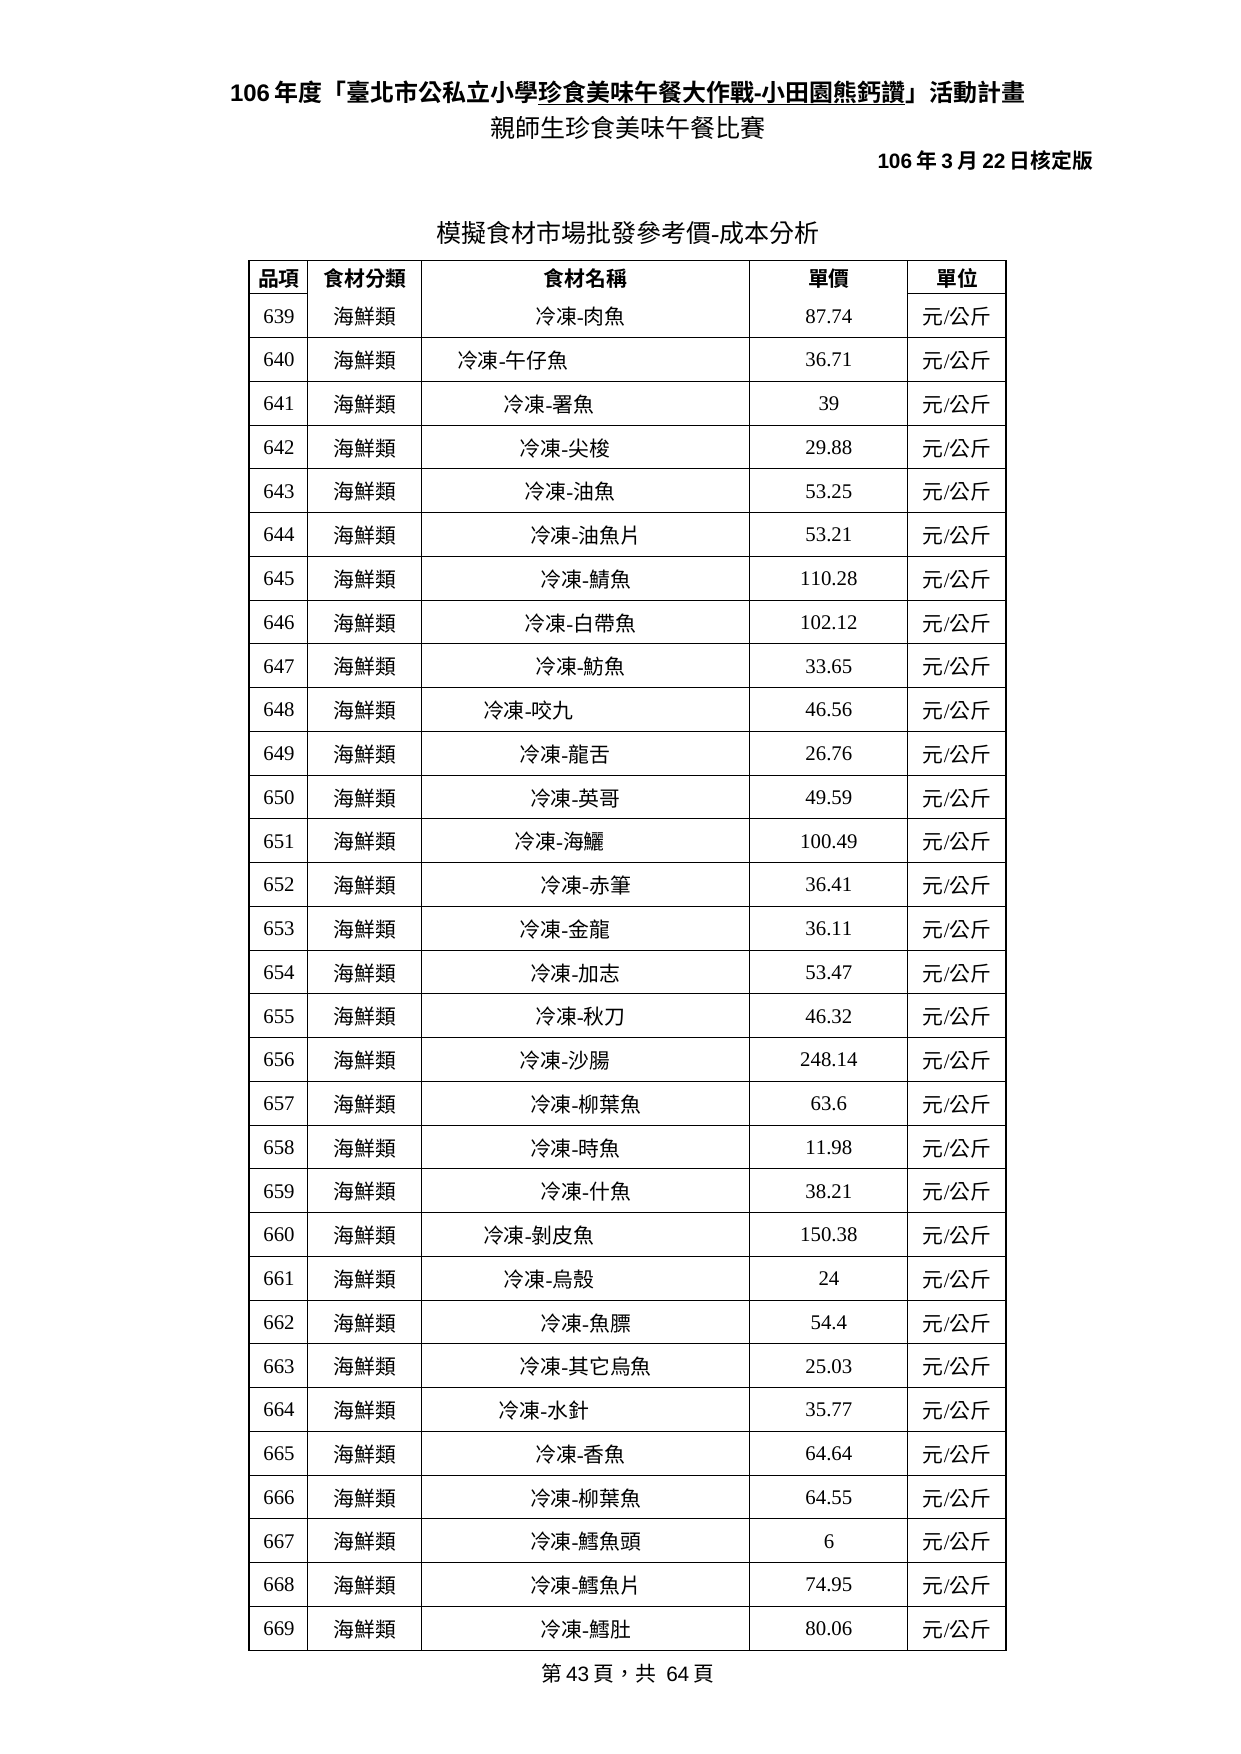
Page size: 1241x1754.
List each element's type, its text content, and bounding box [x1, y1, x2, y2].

table_cell 海鮮類 [308, 469, 421, 512]
table_cell 冷凍-尖梭 [422, 426, 749, 468]
table_cell 元/公斤 [908, 294, 1005, 337]
table_cell 冷凍-金龍 [422, 907, 749, 949]
table_cell 元/公斤 [908, 1432, 1005, 1474]
table_cell 53.21 [750, 513, 907, 556]
table_cell 248.14 [750, 1038, 907, 1081]
table_cell 元/公斤 [908, 1257, 1005, 1299]
table_cell 38.21 [750, 1169, 907, 1212]
table_cell 海鮮類 [308, 644, 421, 687]
table_cell 102.12 [750, 601, 907, 643]
table_cell 663 [250, 1344, 307, 1387]
table_cell 25.03 [750, 1344, 907, 1387]
table_cell 元/公斤 [908, 1519, 1005, 1562]
table_cell 658 [250, 1126, 307, 1168]
table_cell 冷凍-香魚 [422, 1432, 749, 1474]
table_cell 冷凍-肉魚 [422, 293, 749, 337]
table_cell 87.74 [750, 293, 907, 337]
table_cell 657 [250, 1082, 307, 1124]
table_cell 冷凍-加志 [422, 951, 749, 993]
table_cell 冷凍-柳葉魚 [422, 1476, 749, 1518]
table_cell 冷凍-沙腸 [422, 1038, 749, 1081]
table_cell 海鮮類 [308, 1388, 421, 1431]
table_cell 海鮮類 [308, 426, 421, 468]
table_cell 海鮮類 [308, 601, 421, 643]
table_cell 11.98 [750, 1126, 907, 1168]
table_cell 海鮮類 [308, 1519, 421, 1562]
table_cell 海鮮類 [308, 557, 421, 599]
table_cell 海鮮類 [308, 863, 421, 906]
table_cell 海鮮類 [308, 1476, 421, 1518]
table_cell 49.59 [750, 776, 907, 818]
table_cell 53.47 [750, 951, 907, 993]
table_cell 36.71 [750, 338, 907, 381]
table_cell 6 [750, 1519, 907, 1562]
table_cell 元/公斤 [908, 1126, 1005, 1168]
table_cell 64.55 [750, 1476, 907, 1518]
table_cell 元/公斤 [908, 513, 1005, 556]
table_cell 63.6 [750, 1082, 907, 1124]
table_cell 656 [250, 1038, 307, 1081]
table_cell 冷凍-鱈魚頭 [422, 1519, 749, 1562]
table_cell 650 [250, 776, 307, 818]
table_cell 46.56 [750, 688, 907, 731]
table_cell 冷凍-咬九 [422, 688, 749, 731]
table_cell 冷凍-水針 [422, 1388, 749, 1431]
table_cell 64.64 [750, 1432, 907, 1474]
table_cell 海鮮類 [308, 951, 421, 993]
table_cell 海鮮類 [308, 907, 421, 949]
table_cell 冷凍-烏殼 [422, 1257, 749, 1299]
table_header 模擬食材市場批發參考價-成本分析 [249, 203, 1006, 260]
table_cell 653 [250, 907, 307, 949]
table_cell 海鮮類 [308, 732, 421, 774]
table_cell 元/公斤 [908, 601, 1005, 643]
table_cell 46.32 [750, 994, 907, 1037]
table_cell 元/公斤 [908, 1082, 1005, 1124]
table_cell 665 [250, 1432, 307, 1474]
table_cell 海鮮類 [308, 994, 421, 1037]
table_cell 海鮮類 [308, 1344, 421, 1387]
table_cell 海鮮類 [308, 1563, 421, 1606]
table_cell 655 [250, 994, 307, 1037]
table_cell 海鮮類 [308, 1082, 421, 1124]
table_cell 元/公斤 [908, 1301, 1005, 1343]
table_cell 海鮮類 [308, 688, 421, 731]
table_cell 元/公斤 [908, 1169, 1005, 1212]
table_cell 645 [250, 557, 307, 599]
table_cell 冷凍-魚膘 [422, 1301, 749, 1343]
table_cell 644 [250, 513, 307, 556]
table_cell 冷凍-午仔魚 [422, 338, 749, 381]
table_cell 39 [750, 382, 907, 424]
table_cell 664 [250, 1388, 307, 1431]
table_cell 100.49 [750, 819, 907, 862]
table_cell 食材名稱 [422, 261, 749, 293]
table_cell 元/公斤 [908, 338, 1005, 381]
table_cell 641 [250, 382, 307, 424]
table_cell 海鮮類 [308, 293, 421, 337]
table_cell 661 [250, 1257, 307, 1299]
table_cell 冷凍-剝皮魚 [422, 1213, 749, 1256]
table_cell 元/公斤 [908, 776, 1005, 818]
table_cell 海鮮類 [308, 1169, 421, 1212]
table_cell 冷凍-赤筆 [422, 863, 749, 906]
table_cell 品項 [250, 261, 307, 293]
table_cell 29.88 [750, 426, 907, 468]
table_cell 冷凍-署魚 [422, 382, 749, 424]
table_cell 冷凍-什魚 [422, 1169, 749, 1212]
table_cell 元/公斤 [908, 1476, 1005, 1518]
table_cell 冷凍-鱈肚 [422, 1607, 749, 1649]
table_cell 660 [250, 1213, 307, 1256]
table_cell 冷凍-英哥 [422, 776, 749, 818]
table_cell 639 [250, 294, 307, 337]
table_cell 36.41 [750, 863, 907, 906]
table_cell 元/公斤 [908, 907, 1005, 949]
table_cell 元/公斤 [908, 1213, 1005, 1256]
table_cell 元/公斤 [908, 1563, 1005, 1606]
table_cell 單位 [908, 261, 1005, 293]
table_cell 海鮮類 [308, 1301, 421, 1343]
table_cell 26.76 [750, 732, 907, 774]
table_cell 651 [250, 819, 307, 862]
table_cell 元/公斤 [908, 469, 1005, 512]
table_cell 冷凍-海鱺 [422, 819, 749, 862]
table_cell 元/公斤 [908, 1038, 1005, 1081]
table_cell 元/公斤 [908, 382, 1005, 424]
table_cell 海鮮類 [308, 819, 421, 862]
table_cell 元/公斤 [908, 688, 1005, 731]
table_cell 640 [250, 338, 307, 381]
table_cell 海鮮類 [308, 1607, 421, 1649]
table_cell 冷凍-其它烏魚 [422, 1344, 749, 1387]
table_cell 元/公斤 [908, 1607, 1005, 1649]
table_cell 53.25 [750, 469, 907, 512]
table_cell 80.06 [750, 1607, 907, 1649]
table_cell 冷凍-柳葉魚 [422, 1082, 749, 1124]
table_cell 74.95 [750, 1563, 907, 1606]
table_cell 冷凍-鱈魚片 [422, 1563, 749, 1606]
table_cell 150.38 [750, 1213, 907, 1256]
table_cell 單價 [750, 261, 907, 293]
table_cell 冷凍-鯖魚 [422, 557, 749, 599]
table_cell 元/公斤 [908, 819, 1005, 862]
table_cell 海鮮類 [308, 1213, 421, 1256]
table_cell 食材分類 [308, 261, 421, 293]
table_cell 667 [250, 1519, 307, 1562]
table_cell 642 [250, 426, 307, 468]
table_cell 冷凍-時魚 [422, 1126, 749, 1168]
table_cell 666 [250, 1476, 307, 1518]
table_cell 海鮮類 [308, 1257, 421, 1299]
table_cell 海鮮類 [308, 338, 421, 381]
table_cell 35.77 [750, 1388, 907, 1431]
table_cell 海鮮類 [308, 1126, 421, 1168]
table_cell 669 [250, 1607, 307, 1649]
table_cell 元/公斤 [908, 863, 1005, 906]
table_cell 海鮮類 [308, 1038, 421, 1081]
table_cell 冷凍-魴魚 [422, 644, 749, 687]
table_cell 643 [250, 469, 307, 512]
table_cell 646 [250, 601, 307, 643]
table_cell 冷凍-秋刀 [422, 994, 749, 1037]
table_cell 冷凍-油魚片 [422, 513, 749, 556]
table_cell 649 [250, 732, 307, 774]
table_cell 冷凍-龍舌 [422, 732, 749, 774]
table_cell 元/公斤 [908, 951, 1005, 993]
table_cell 海鮮類 [308, 382, 421, 424]
table_cell 24 [750, 1257, 907, 1299]
table_cell 海鮮類 [308, 776, 421, 818]
table_cell 元/公斤 [908, 994, 1005, 1037]
table_cell 110.28 [750, 557, 907, 599]
table_cell 647 [250, 644, 307, 687]
table_cell 668 [250, 1563, 307, 1606]
table_cell 654 [250, 951, 307, 993]
table_cell 元/公斤 [908, 732, 1005, 774]
table_cell 冷凍-白帶魚 [422, 601, 749, 643]
table_cell 冷凍-油魚 [422, 469, 749, 512]
table_cell 36.11 [750, 907, 907, 949]
table_cell 33.65 [750, 644, 907, 687]
table_cell 元/公斤 [908, 557, 1005, 599]
table_cell 662 [250, 1301, 307, 1343]
table_cell 海鮮類 [308, 513, 421, 556]
table_cell 元/公斤 [908, 1388, 1005, 1431]
table_cell 652 [250, 863, 307, 906]
table_cell 648 [250, 688, 307, 731]
table_cell 海鮮類 [308, 1432, 421, 1474]
table_cell 元/公斤 [908, 644, 1005, 687]
table_cell 元/公斤 [908, 1344, 1005, 1387]
table_cell 659 [250, 1169, 307, 1212]
table_cell 54.4 [750, 1301, 907, 1343]
table_cell 元/公斤 [908, 426, 1005, 468]
